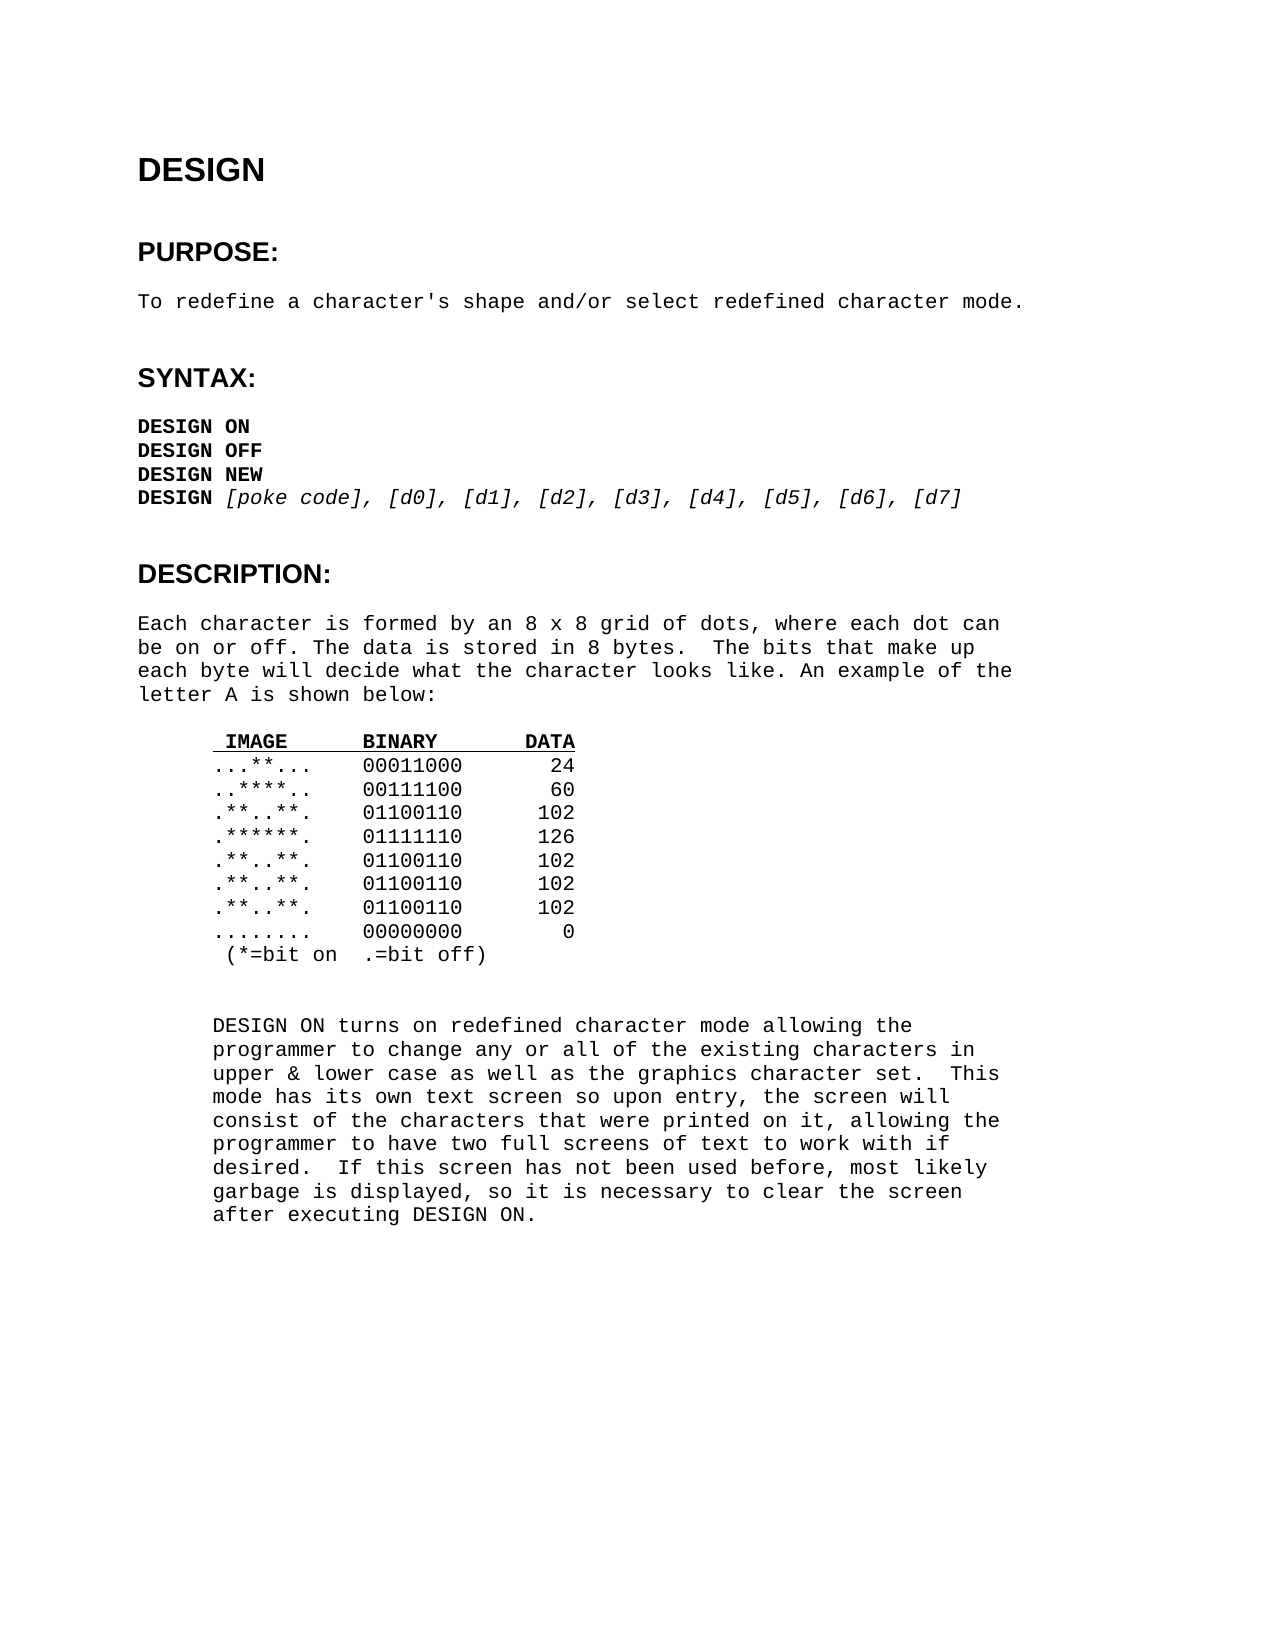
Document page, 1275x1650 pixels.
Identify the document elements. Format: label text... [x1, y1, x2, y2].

text PURPOSE: [137, 236, 1031, 267]
text DESIGN OFF [137, 440, 1031, 464]
text DESIGN ON [137, 416, 1031, 440]
text ...**... 00011000 24 [212, 755, 1031, 779]
text Each character is formed by an 8 x 8 grid of dots, where each dot can be on or off. The data is stored in 8 bytes. The bits that make up each byte will decide what the character looks like. An example of the letter A is shown below: [137, 613, 1031, 708]
text ..****.. 00111100 60 [212, 779, 1031, 802]
text DESIGN [poke code], [d0], [d1], [d2], [d3], [d4], [d5], [d6], [d7] [137, 487, 1031, 511]
text DESCRIPTION: [137, 558, 1031, 589]
text .**..**. 01100110 102 [212, 850, 1031, 873]
text .**..**. 01100110 102 [212, 873, 1031, 897]
text To redefine a character's shape and/or select redefined character mode. [137, 291, 1031, 314]
text SYNTAX: [137, 362, 1031, 393]
text (*=bit on .=bit off) [212, 944, 1031, 968]
text ........ 00000000 0 [212, 921, 1031, 944]
text .**..**. 01100110 102 [212, 897, 1031, 921]
text DESIGN ON turns on redefined character mode allowing the programmer to change any or all of the existing characters in upper & lower case as well as the graphics character set. This mode has its own text screen so upon entry, the screen will consist of the characters that were printed on it, allowing the programmer to have two full screens of text to work with if desired. If this screen has not been used before, most likely garbage is displayed, so it is necessary to clear the screen after executing DESIGN ON. [212, 1015, 1031, 1228]
text .**..**. 01100110 102 [212, 802, 1031, 826]
text .******. 01111110 126 [212, 826, 1031, 850]
text DESIGN NEW [137, 464, 1031, 487]
text IMAGE BINARY DATA [212, 731, 1031, 755]
text DESIGN [137, 150, 1031, 188]
